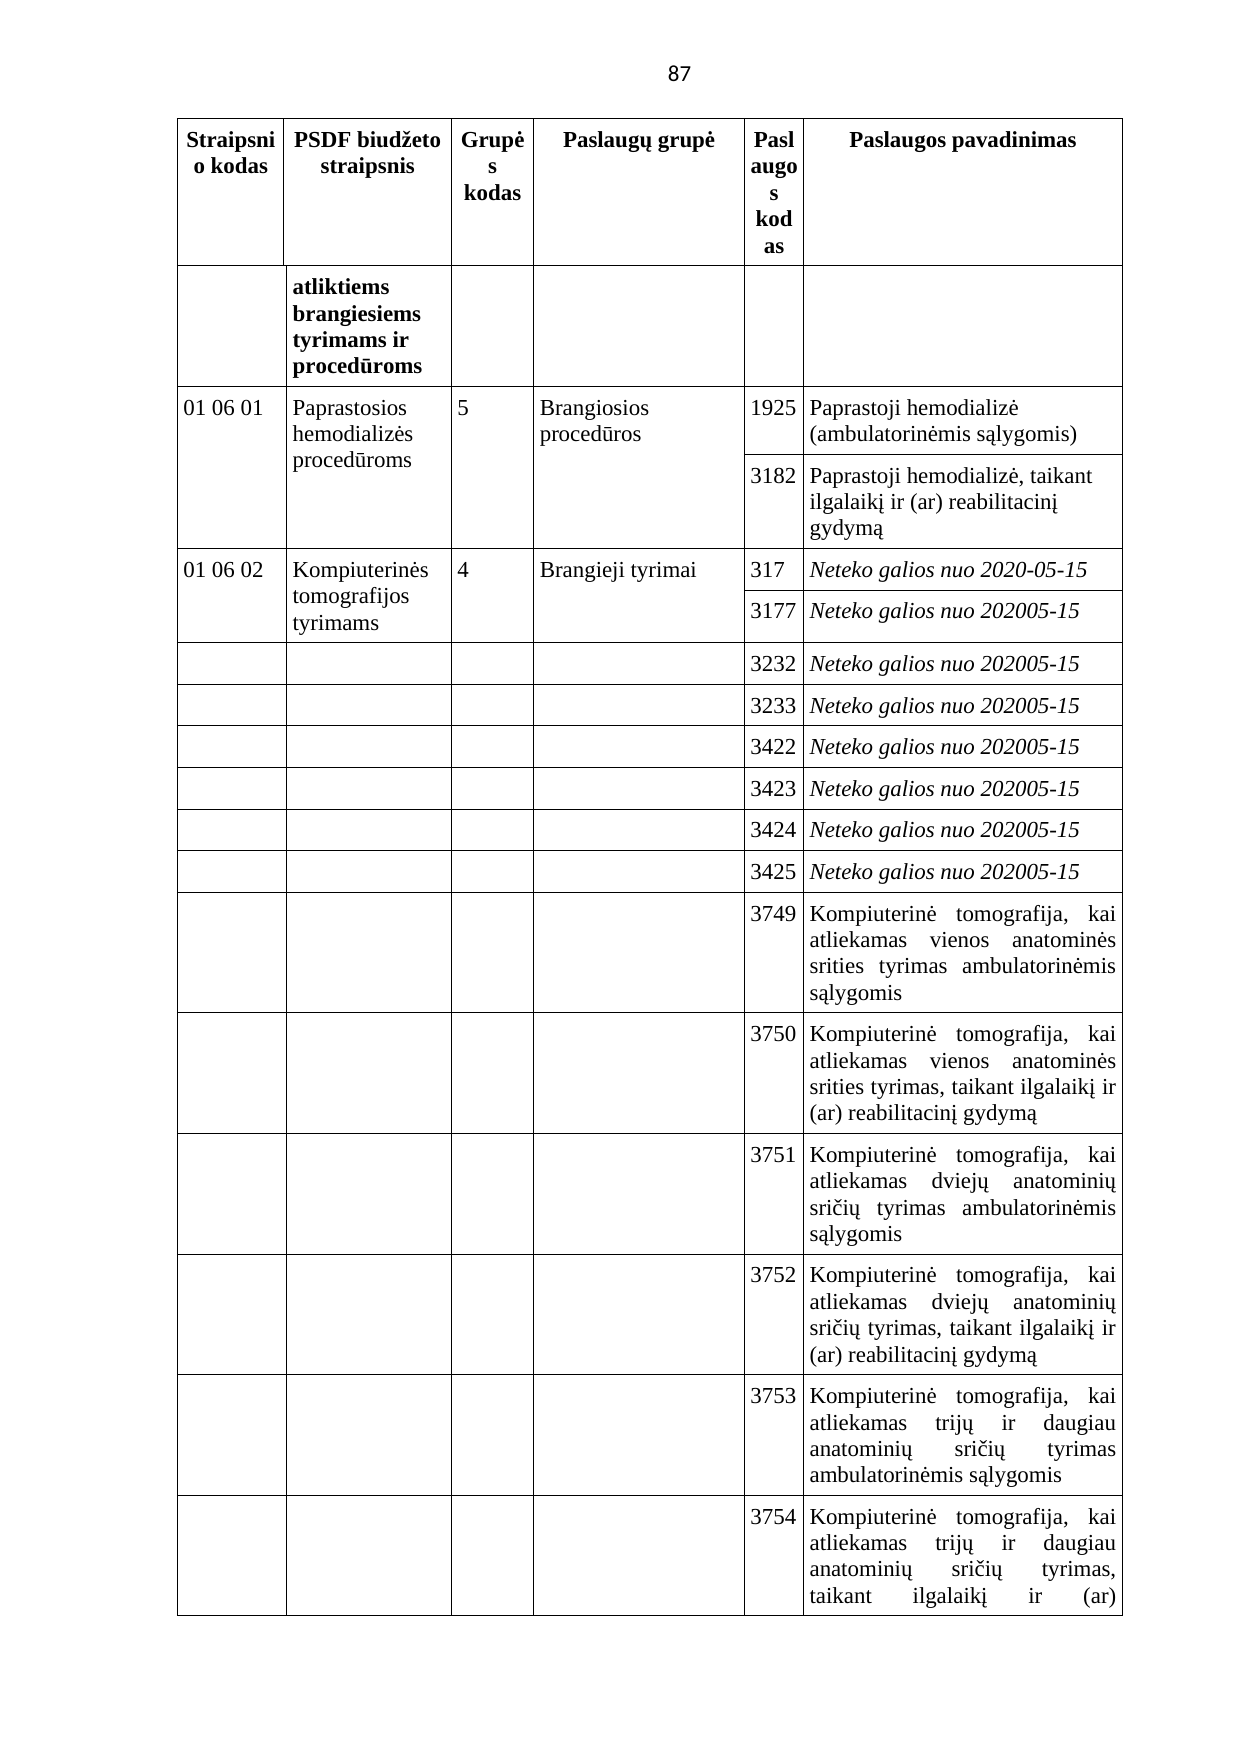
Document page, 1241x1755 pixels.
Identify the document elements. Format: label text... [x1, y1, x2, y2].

table_cell 1925 [745, 387, 803, 454]
table_cell [452, 590, 533, 642]
table_cell [452, 1375, 533, 1495]
table_cell 4 [452, 549, 533, 589]
table_cell [287, 893, 451, 1012]
table_cell [178, 726, 286, 767]
table_cell Neteko galios nuo 202005-15 [804, 768, 1122, 808]
table_cell [178, 1134, 286, 1253]
table_cell [178, 1496, 286, 1615]
table_cell [534, 643, 744, 684]
table_cell 3750 [745, 1013, 803, 1133]
table_cell Kompiuterinės tomografijos tyrimams [287, 549, 451, 642]
table_cell [534, 810, 744, 850]
table_cell [534, 893, 744, 1012]
table_cell [452, 810, 533, 850]
table_cell 3752 [745, 1255, 803, 1374]
table_cell [452, 1134, 533, 1253]
table_cell Neteko galios nuo 2020-05-15 [804, 549, 1122, 589]
table_cell 3233 [745, 685, 803, 725]
table_cell 3749 [745, 893, 803, 1012]
table_cell [287, 1496, 451, 1615]
table_cell [287, 643, 451, 684]
table_cell [178, 454, 286, 548]
table_cell [178, 685, 286, 725]
table_cell 3182 [745, 455, 803, 548]
table_cell [452, 1496, 533, 1615]
table_cell [178, 810, 286, 850]
table_cell [178, 893, 286, 1012]
table_cell [534, 1134, 744, 1253]
table_cell [452, 685, 533, 725]
table_cell [452, 726, 533, 767]
table_header Straipsnio kodas [178, 119, 283, 265]
table_cell [534, 726, 744, 767]
table_header Paslaugos kodas [745, 119, 803, 265]
table_header PSDF biudžeto straipsnis [284, 119, 451, 265]
table_cell [287, 726, 451, 767]
table_cell 5 [452, 387, 533, 454]
table_header Paslaugos pavadinimas [804, 119, 1122, 265]
table_cell [534, 768, 744, 808]
table_cell [804, 266, 1122, 386]
table_cell [534, 851, 744, 892]
table_cell [452, 454, 533, 548]
table_cell [452, 1013, 533, 1133]
table_cell [287, 768, 451, 808]
table_cell Kompiuterinė tomografija, kai atliekamas vienos anatominės srities tyrimas, taikant ilgalaikį ir (ar) reabilitacinį gydymą [804, 1013, 1122, 1133]
table_cell Neteko galios nuo 202005-15 [804, 726, 1122, 767]
table_header Paslaugų grupė [534, 119, 744, 265]
table_cell [452, 768, 533, 808]
table_cell [452, 643, 533, 684]
table_cell [178, 768, 286, 808]
table_cell Neteko galios nuo 202005-15 [804, 810, 1122, 850]
table_cell Brangieji tyrimai [534, 549, 744, 589]
table_cell [534, 590, 744, 642]
table_cell 3232 [745, 643, 803, 684]
table_cell 3751 [745, 1134, 803, 1253]
table_cell [534, 1255, 744, 1374]
table_cell [452, 851, 533, 892]
table_cell [178, 1375, 286, 1495]
table_cell [534, 1375, 744, 1495]
table_cell [287, 1375, 451, 1495]
table_cell [287, 685, 451, 725]
table_header Grupės kodas [452, 119, 533, 265]
table_cell [745, 266, 803, 386]
table_cell Kompiuterinė tomografija, kai atliekamas dviejų anatominių sričių tyrimas, taikant ilgalaikį ir (ar) reabilitacinį gydymą [804, 1255, 1122, 1374]
table_cell Kompiuterinė tomografija, kai atliekamas vienos anatominės srities tyrimas ambulatorinėmis sąlygomis [804, 893, 1122, 1012]
table_cell [178, 590, 286, 642]
table_cell [287, 1013, 451, 1133]
table_cell [534, 1496, 744, 1615]
table_cell [178, 851, 286, 892]
table_cell [534, 1013, 744, 1133]
table_cell Neteko galios nuo 202005-15 [804, 643, 1122, 684]
table_cell Paprastosios hemodializės procedūroms [287, 387, 451, 548]
table_cell Neteko galios nuo 202005-15 [804, 851, 1122, 892]
table_cell [178, 1255, 286, 1374]
table_cell Neteko galios nuo 202005-15 [804, 685, 1122, 725]
table_cell Neteko galios nuo 202005-15 [804, 591, 1122, 642]
table_cell 01 06 01 [178, 387, 286, 454]
table_cell 317 [745, 549, 803, 589]
table_cell 3422 [745, 726, 803, 767]
table_cell Paprastoji hemodializė (ambulatorinėmis sąlygomis) [804, 387, 1122, 454]
table_cell [452, 266, 533, 386]
table_cell [452, 1255, 533, 1374]
table_cell 3425 [745, 851, 803, 892]
table_cell [287, 1134, 451, 1253]
table_cell Kompiuterinė tomografija, kai atliekamas dviejų anatominių sričių tyrimas ambulatorinėmis sąlygomis [804, 1134, 1122, 1253]
table_cell [287, 810, 451, 850]
table_cell [287, 1255, 451, 1374]
table_cell Kompiuterinė tomografija, kai atliekamas trijų ir daugiau anatominių sričių tyrimas, taikant ilgalaikį ir (ar) [804, 1496, 1122, 1615]
table_cell [178, 643, 286, 684]
table_cell 01 06 02 [178, 549, 286, 589]
table_cell [178, 1013, 286, 1133]
table_cell atliktiems brangiesiems tyrimams ir procedūroms [287, 266, 451, 386]
table_cell 3177 [745, 591, 803, 642]
table_cell [534, 685, 744, 725]
table_cell 3423 [745, 768, 803, 808]
table_cell [287, 851, 451, 892]
table_cell [534, 266, 744, 386]
table_cell Paprastoji hemodializė, taikant ilgalaikį ir (ar) reabilitacinį gydymą [804, 455, 1122, 548]
table_cell [534, 454, 744, 548]
table_cell [452, 893, 533, 1012]
table_cell 3754 [745, 1496, 803, 1615]
table_cell 3424 [745, 810, 803, 850]
table_cell 3753 [745, 1375, 803, 1495]
table_cell Kompiuterinė tomografija, kai atliekamas trijų ir daugiau anatominių sričių tyrimas ambulatorinėmis sąlygomis [804, 1375, 1122, 1495]
table_cell Brangiosios procedūros [534, 387, 744, 454]
table_cell [178, 266, 286, 386]
